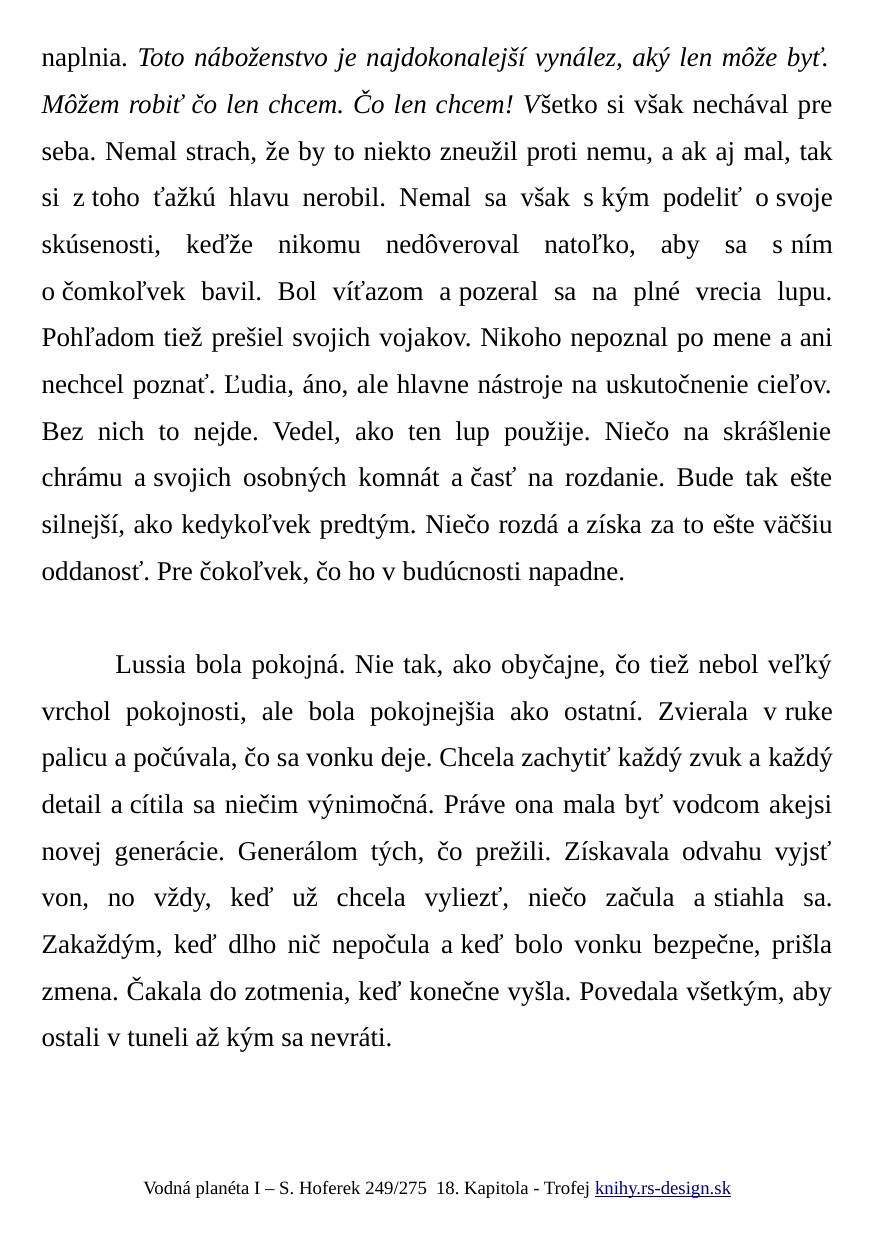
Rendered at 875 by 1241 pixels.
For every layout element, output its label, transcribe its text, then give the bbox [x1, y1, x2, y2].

text naplnia. Toto náboženstvo je najdokonalejší vynález, aký len môže byť. Môžem robiť čo len chcem. Čo len chcem! Všetko si však nechával pre seba. Nemal strach, že by to niekto zneužil proti nemu, a ak aj mal, tak si z toho ťažkú hlavu nerobil. Nemal sa však s kým podeliť o svoje skúsenosti, keďže nikomu nedôveroval natoľko, aby sa s ním o čomkoľvek bavil. Bol víťazom a pozeral sa na plné vrecia lupu. Pohľadom tiež prešiel svojich vojakov. Nikoho nepoznal po mene a ani nechcel poznať. Ľudia, áno, ale hlavne nástroje na uskutočnenie cieľov. Bez nich to nejde. Vedel, ako ten lup použije. Niečo na skrášlenie chrámu a svojich osobných komnát a časť na rozdanie. Bude tak ešte silnejší, ako kedykoľvek predtým. Niečo rozdá a získa za to ešte väčšiu oddanosť. Pre čokoľvek, čo ho v budúcnosti napadne. [41, 41, 833, 586]
text Lussia bola pokojná. Nie tak, ako obyčajne, čo tiež nebol veľký vrchol pokojnosti, ale bola pokojnejšia ako ostatní. Zvierala v ruke palicu a počúvala, čo sa vonku deje. Chcela zachytiť každý zvuk a každý detail a cítila sa niečim výnimočná. Práve ona mala byť vodcom akejsi novej generácie. Generálom tých, čo prežili. Získavala odvahu vyjsť von, no vždy, keď už chcela vyliezť, niečo začula a stiahla sa. Zakaždým, keď dlho nič nepočula a keď bolo vonku bezpečne, prišla zmena. Čakala do zotmenia, keď konečne vyšla. Povedala všetkým, aby ostali v tuneli až kým sa nevráti. [41, 648, 833, 1052]
